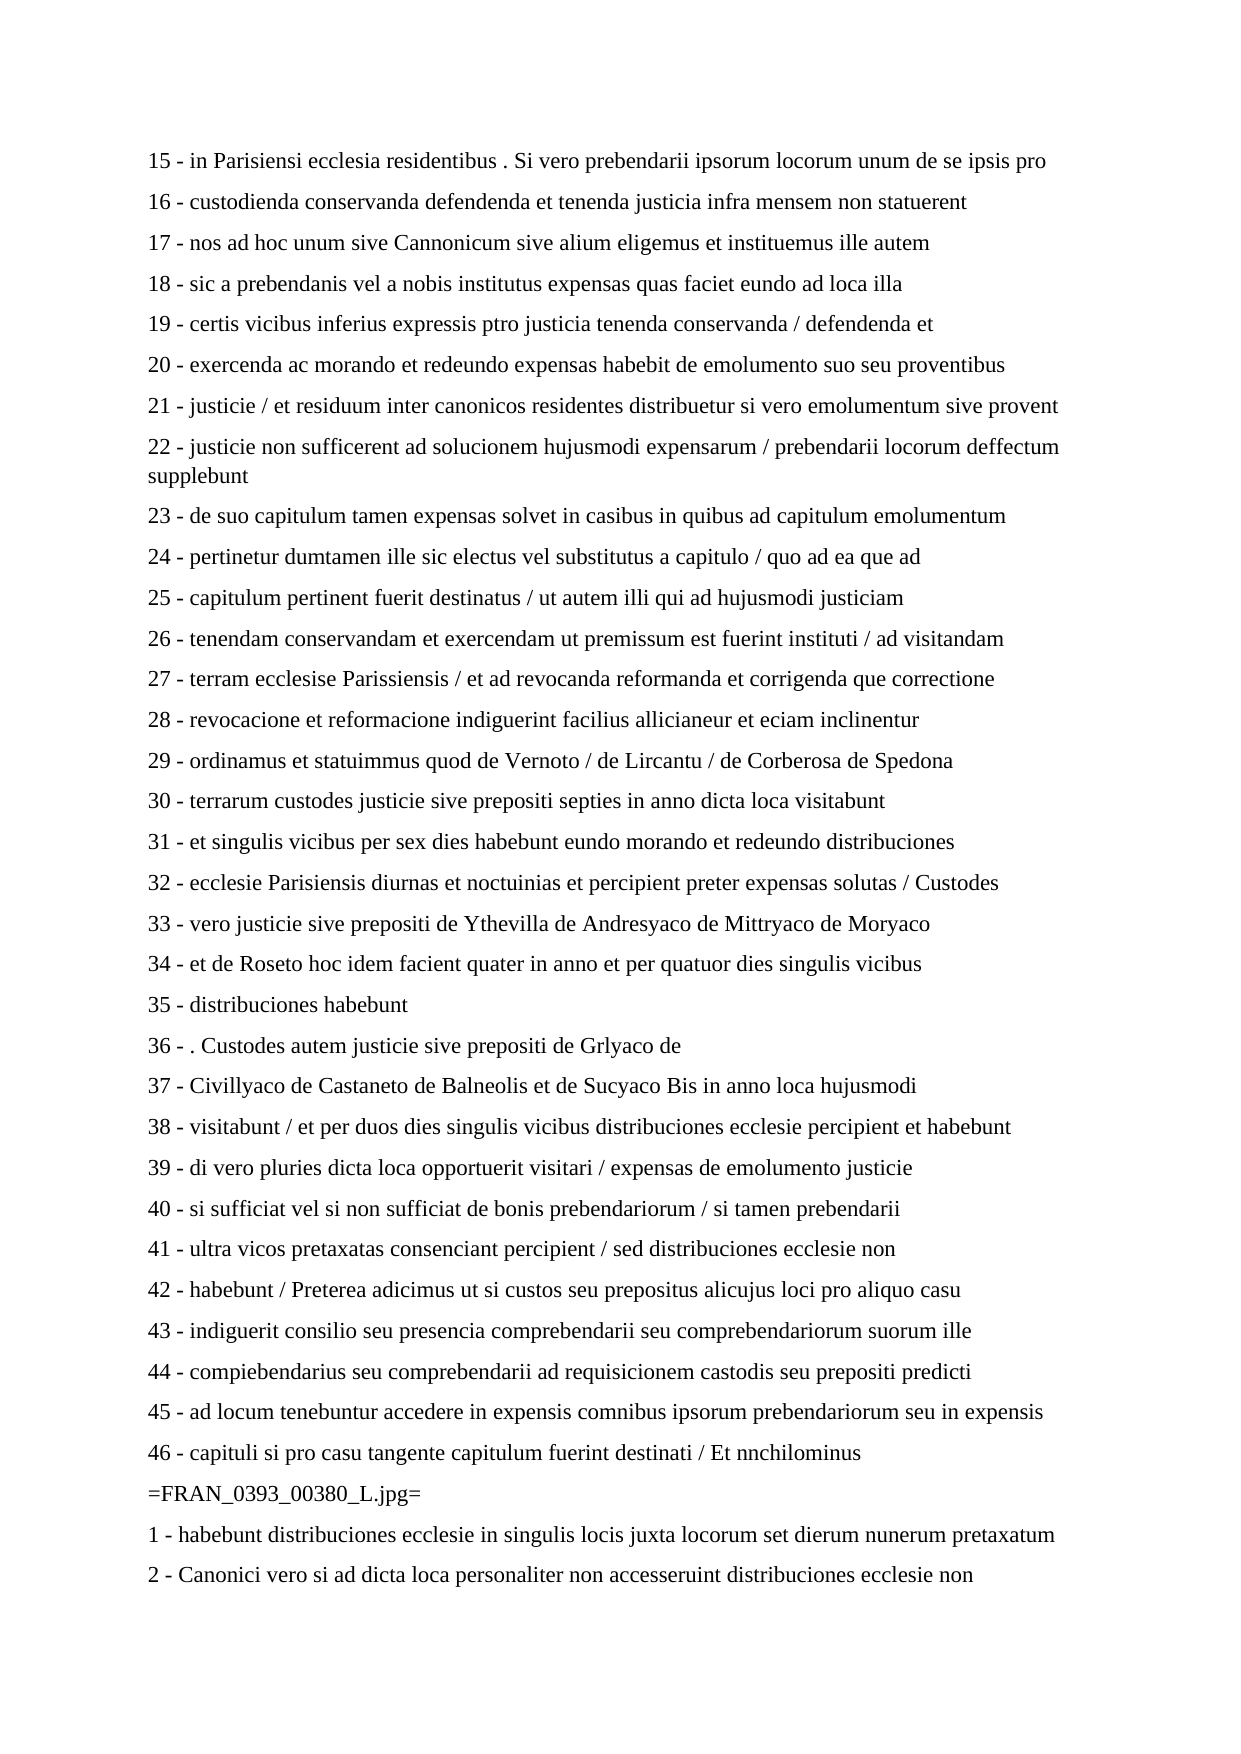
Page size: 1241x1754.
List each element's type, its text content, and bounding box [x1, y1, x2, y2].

text 46 - capituli si pro casu tangente capitulum fuerint destinati / Et nnchilominus [148, 1439, 1093, 1466]
text 38 - visitabunt / et per duos dies singulis vicibus distribuciones ecclesie percipient et habebunt [148, 1113, 1093, 1140]
text 1 - habebunt distribuciones ecclesie in singulis locis juxta locorum set dierum nunerum pretaxatum [148, 1521, 1093, 1547]
text 19 - certis vicibus inferius expressis ptro justicia tenenda conservanda / defendenda et [148, 311, 1093, 337]
text 25 - capitulum pertinent fuerit destinatus / ut autem illi qui ad hujusmodi justiciam [148, 584, 1093, 610]
text 45 - ad locum tenebuntur accedere in expensis comnibus ipsorum prebendariorum seu in expensis [148, 1398, 1093, 1425]
text 42 - habebunt / Preterea adicimus ut si custos seu prepositus alicujus loci pro aliquo casu [148, 1276, 1093, 1303]
text 33 - vero justicie sive prepositi de Ythevilla de Andresyaco de Mittryaco de Moryaco [148, 910, 1093, 936]
text 40 - si sufficiat vel si non sufficiat de bonis prebendariorum / si tamen prebendarii [148, 1195, 1093, 1221]
text 2 - Canonici vero si ad dicta loca personaliter non accesseruint distribuciones ecclesie non [148, 1561, 1093, 1588]
text 36 - . Custodes autem justicie sive prepositi de Grlyaco de [148, 1032, 1093, 1058]
text 31 - et singulis vicibus per sex dies habebunt eundo morando et redeundo distribuciones [148, 828, 1093, 854]
text 27 - terram ecclesise Parissiensis / et ad revocanda reformanda et corrigenda que correctione [148, 665, 1093, 692]
text 37 - Civillyaco de Castaneto de Balneolis et de Sucyaco Bis in anno loca hujusmodi [148, 1073, 1093, 1099]
text 16 - custodienda conservanda defendenda et tenenda justicia infra mensem non statuerent [148, 188, 1093, 215]
text 22 - justicie non sufficerent ad solucionem hujusmodi expensarum / prebendarii locorum deffectum supplebunt [148, 433, 1093, 488]
text 26 - tenendam conservandam et exercendam ut premissum est fuerint instituti / ad visitandam [148, 624, 1093, 651]
text 15 - in Parisiensi ecclesia residentibus . Si vero prebendarii ipsorum locorum unum de se ipsis pro [148, 148, 1093, 174]
text 18 - sic a prebendanis vel a nobis institutus expensas quas faciet eundo ad loca illa [148, 270, 1093, 296]
text 39 - di vero pluries dicta loca opportuerit visitari / expensas de emolumento justicie [148, 1154, 1093, 1180]
text 23 - de suo capitulum tamen expensas solvet in casibus in quibus ad capitulum emolumentum [148, 502, 1093, 529]
text 41 - ultra vicos pretaxatas consenciant percipient / sed distribuciones ecclesie non [148, 1236, 1093, 1262]
text =FRAN_0393_00380_L.jpg= [148, 1480, 1093, 1506]
text 34 - et de Roseto hoc idem facient quater in anno et per quatuor dies singulis vicibus [148, 950, 1093, 977]
text 30 - terrarum custodes justicie sive prepositi septies in anno dicta loca visitabunt [148, 787, 1093, 814]
text 24 - pertinetur dumtamen ille sic electus vel substitutus a capitulo / quo ad ea que ad [148, 543, 1093, 569]
text 21 - justicie / et residuum inter canonicos residentes distribuetur si vero emolumentum sive provent [148, 392, 1093, 418]
text 43 - indiguerit consilio seu presencia comprebendarii seu comprebendariorum suorum ille [148, 1317, 1093, 1343]
text 44 - compiebendarius seu comprebendarii ad requisicionem castodis seu prepositi predicti [148, 1358, 1093, 1384]
text 20 - exercenda ac morando et redeundo expensas habebit de emolumento suo seu proventibus [148, 351, 1093, 378]
text 17 - nos ad hoc unum sive Cannonicum sive alium eligemus et instituemus ille autem [148, 229, 1093, 255]
text 28 - revocacione et reformacione indiguerint facilius allicianeur et eciam inclinentur [148, 706, 1093, 732]
text 32 - ecclesie Parisiensis diurnas et noctuinias et percipient preter expensas solutas / Custodes [148, 869, 1093, 895]
text 29 - ordinamus et statuimmus quod de Vernoto / de Lircantu / de Corberosa de Spedona [148, 747, 1093, 773]
text 35 - distribuciones habebunt [148, 991, 1093, 1017]
